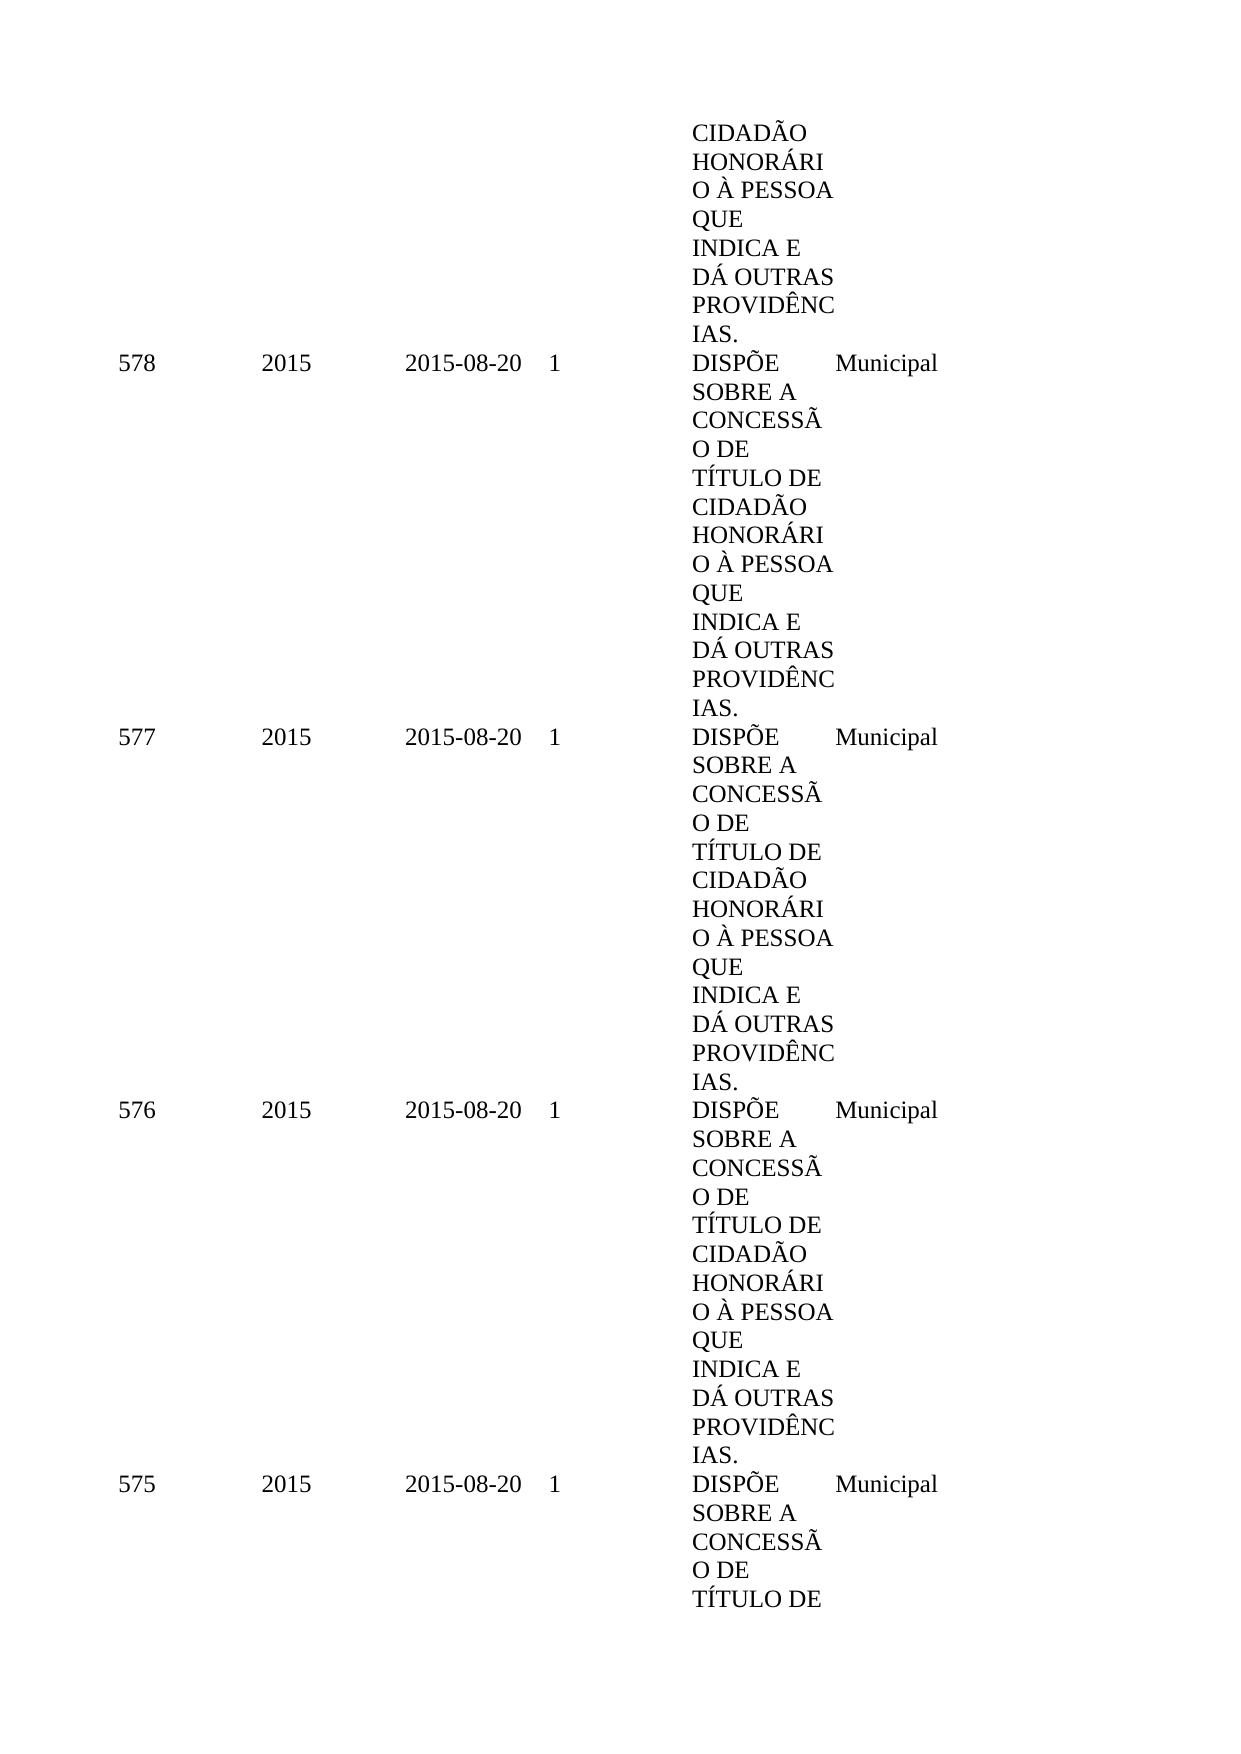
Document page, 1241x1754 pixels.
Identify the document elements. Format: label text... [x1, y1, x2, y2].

table_cell 2015-08-20 [405, 1469, 548, 1613]
table_cell [261, 118, 405, 348]
table_cell 575 [118, 1469, 261, 1613]
table_cell Municipal [835, 1096, 979, 1469]
table_cell 2015 [261, 1096, 405, 1469]
table_cell DISPÕE SOBRE A CONCESSÃO DE TÍTULO DE CIDADÃO HONORÁRIO À PESSOA QUE INDICA E DÁ OUTRAS PROVIDÊNCIAS. [692, 722, 835, 1096]
table_cell [548, 118, 692, 348]
table_cell 2015 [261, 1469, 405, 1613]
table_cell [979, 1096, 1122, 1469]
table_cell 2015 [261, 722, 405, 1096]
table_cell [979, 1469, 1122, 1613]
table_cell DISPÕE SOBRE A CONCESSÃO DE TÍTULO DE CIDADÃO HONORÁRIO À PESSOA QUE INDICA E DÁ OUTRAS PROVIDÊNCIAS. [692, 348, 835, 722]
table_cell 2015-08-20 [405, 1096, 548, 1469]
table_cell [118, 118, 261, 348]
table_cell 2015 [261, 348, 405, 722]
table_cell Municipal [835, 1469, 979, 1613]
table_cell DISPÕE SOBRE A CONCESSÃO DE TÍTULO DE [692, 1469, 835, 1613]
table_cell [979, 348, 1122, 722]
table_cell 2015-08-20 [405, 722, 548, 1096]
table_cell [979, 118, 1122, 348]
table_cell 1 [548, 1096, 692, 1469]
table_cell [979, 722, 1122, 1096]
table_cell Municipal [835, 722, 979, 1096]
table_cell 2015-08-20 [405, 348, 548, 722]
table_cell 576 [118, 1096, 261, 1469]
table_cell CIDADÃO HONORÁRIO À PESSOA QUE INDICA E DÁ OUTRAS PROVIDÊNCIAS. [692, 118, 835, 348]
table_cell 578 [118, 348, 261, 722]
table_cell 577 [118, 722, 261, 1096]
table_cell 1 [548, 722, 692, 1096]
table_cell 1 [548, 1469, 692, 1613]
table_cell [835, 118, 979, 348]
table_cell Municipal [835, 348, 979, 722]
table_cell DISPÕE SOBRE A CONCESSÃO DE TÍTULO DE CIDADÃO HONORÁRIO À PESSOA QUE INDICA E DÁ OUTRAS PROVIDÊNCIAS. [692, 1096, 835, 1469]
table_cell [405, 118, 548, 348]
table_cell 1 [548, 348, 692, 722]
